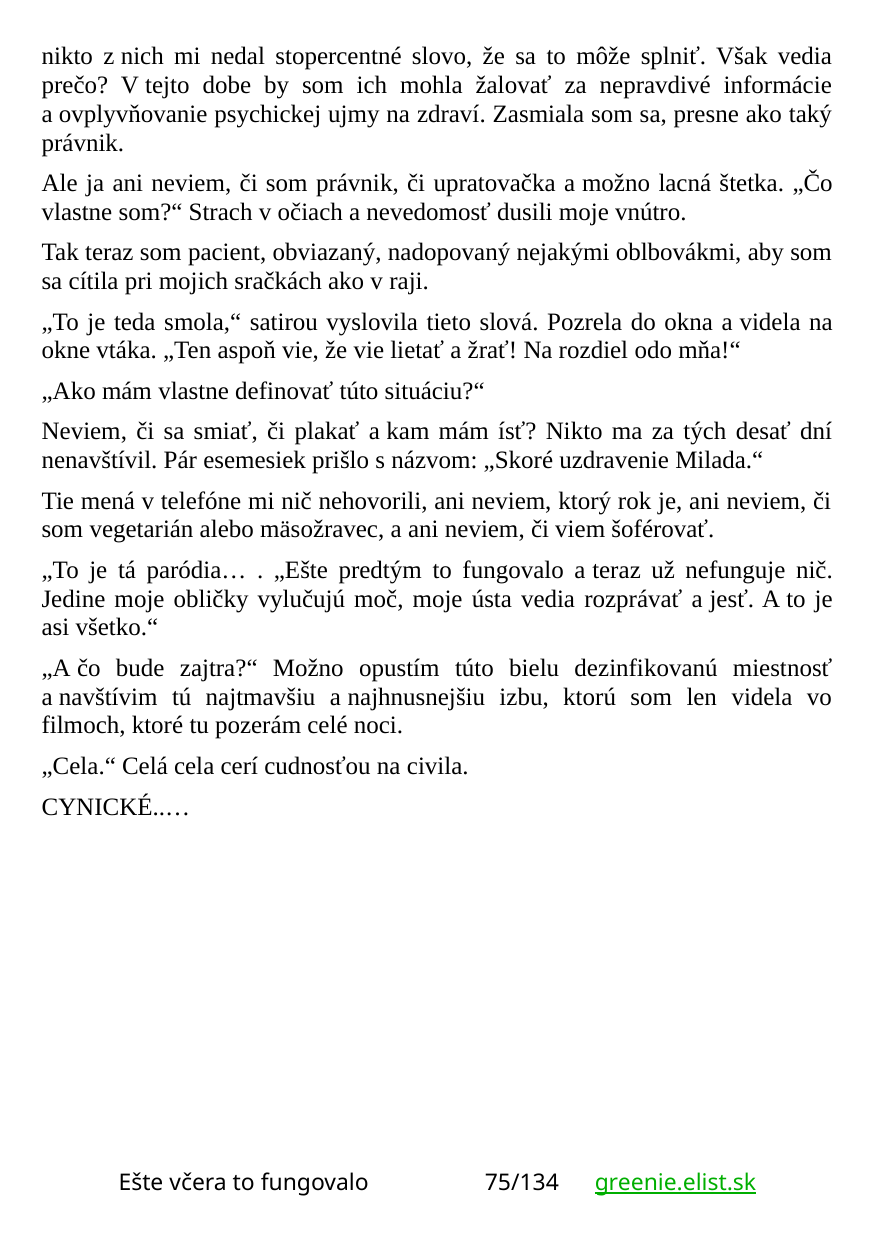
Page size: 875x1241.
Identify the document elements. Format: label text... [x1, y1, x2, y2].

text nikto z nich mi nedal stopercentné slovo, že sa to môže splniť. Však vedia prečo? V tejto dobe by som ich mohla žalovať za nepravdivé informácie a ovplyvňovanie psychickej ujmy na zdraví. Zasmiala som sa, presne ako taký právnik. [41, 41, 833, 156]
text Ale ja ani neviem, či som právnik, či upratovačka a možno lacná štetka. „Čo vlastne som?“ Strach v očiach a nevedomosť dusili moje vnútro. [41, 168, 833, 226]
text Tie mená v telefóne mi nič nehovorili, ani neviem, ktorý rok je, ani neviem, či som vegetarián alebo mäsožravec, a ani neviem, či viem šoférovať. [41, 486, 833, 543]
text „Ako mám vlastne definovať túto situáciu?“ [41, 376, 833, 405]
text „Cela.“ Celá cela cerí cudnosťou na civila. [41, 751, 833, 780]
text Tak teraz som pacient, obviazaný, nadopovaný nejakými oblbovákmi, aby som sa cítila pri mojich sračkách ako v raji. [41, 237, 833, 295]
text „To je tá paródia… . „Ešte predtým to fungovalo a teraz už nefunguje nič. Jedine moje obličky vylučujú moč, moje ústa vedia rozprávať a jesť. A to je asi všetko.“ [41, 555, 833, 641]
text Neviem, či sa smiať, či plakať a kam mám ísť? Nikto ma za tých desať dní nenavštívil. Pár esemesiek prišlo s názvom: „Skoré uzdravenie Milada.“ [41, 416, 833, 474]
text „A čo bude zajtra?“ Možno opustím túto bielu dezinfikovanú miestnosť a navštívim tú najtmavšiu a najhnusnejšiu izbu, ktorú som len videla vo filmoch, ktoré tu pozerám celé noci. [41, 653, 833, 739]
text CYNICKÉ..… [41, 792, 833, 820]
text „To je teda smola,“ satirou vyslovila tieto slová. Pozrela do okna a videla na okne vtáka. „Ten aspoň vie, že vie lietať a žrať! Na rozdiel odo mňa!“ [41, 307, 833, 364]
